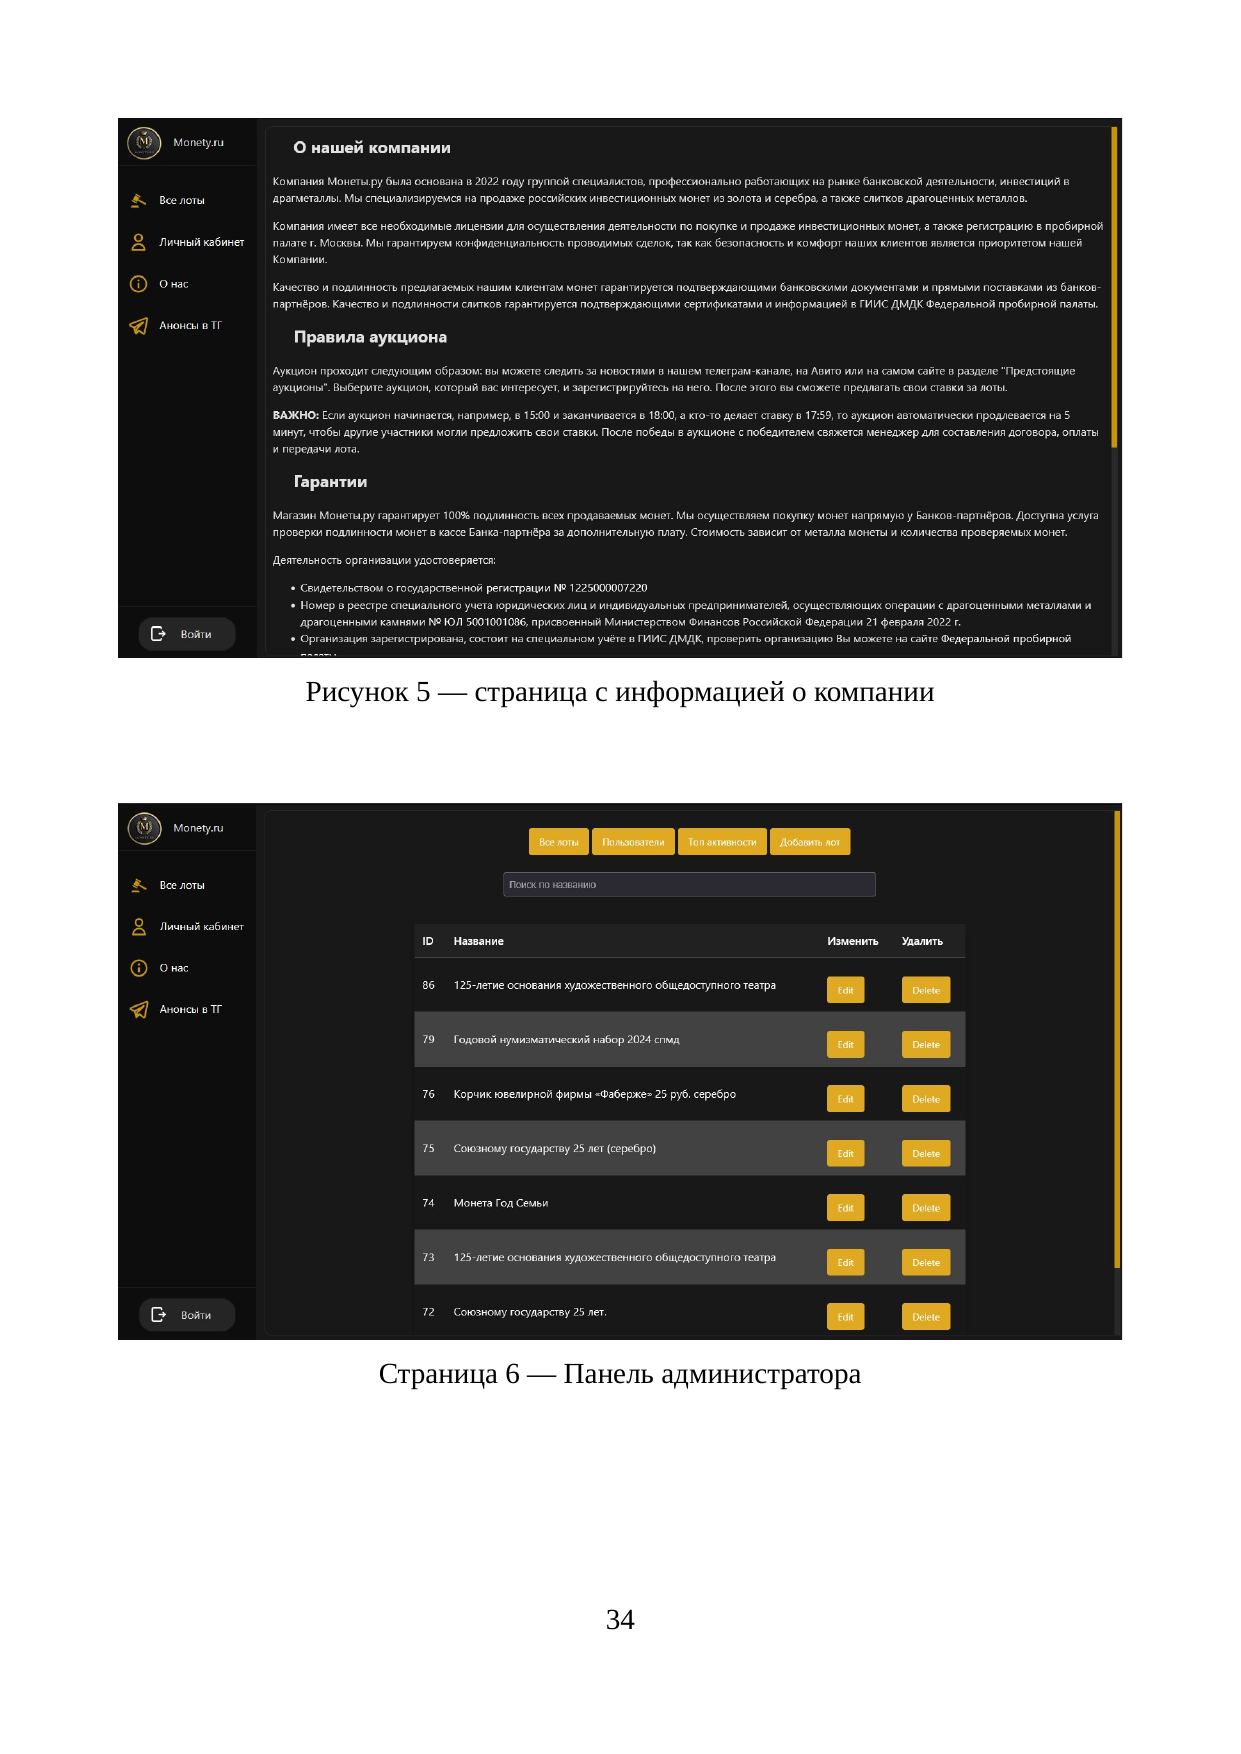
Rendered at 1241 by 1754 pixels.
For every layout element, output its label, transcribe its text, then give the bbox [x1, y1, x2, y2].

picture [118, 118, 1123, 658]
text Рисунок 5 — страница с информацией о компании [118, 658, 1122, 707]
picture [118, 803, 1123, 1340]
text Страница 6 — Панель администратора [118, 1340, 1122, 1390]
